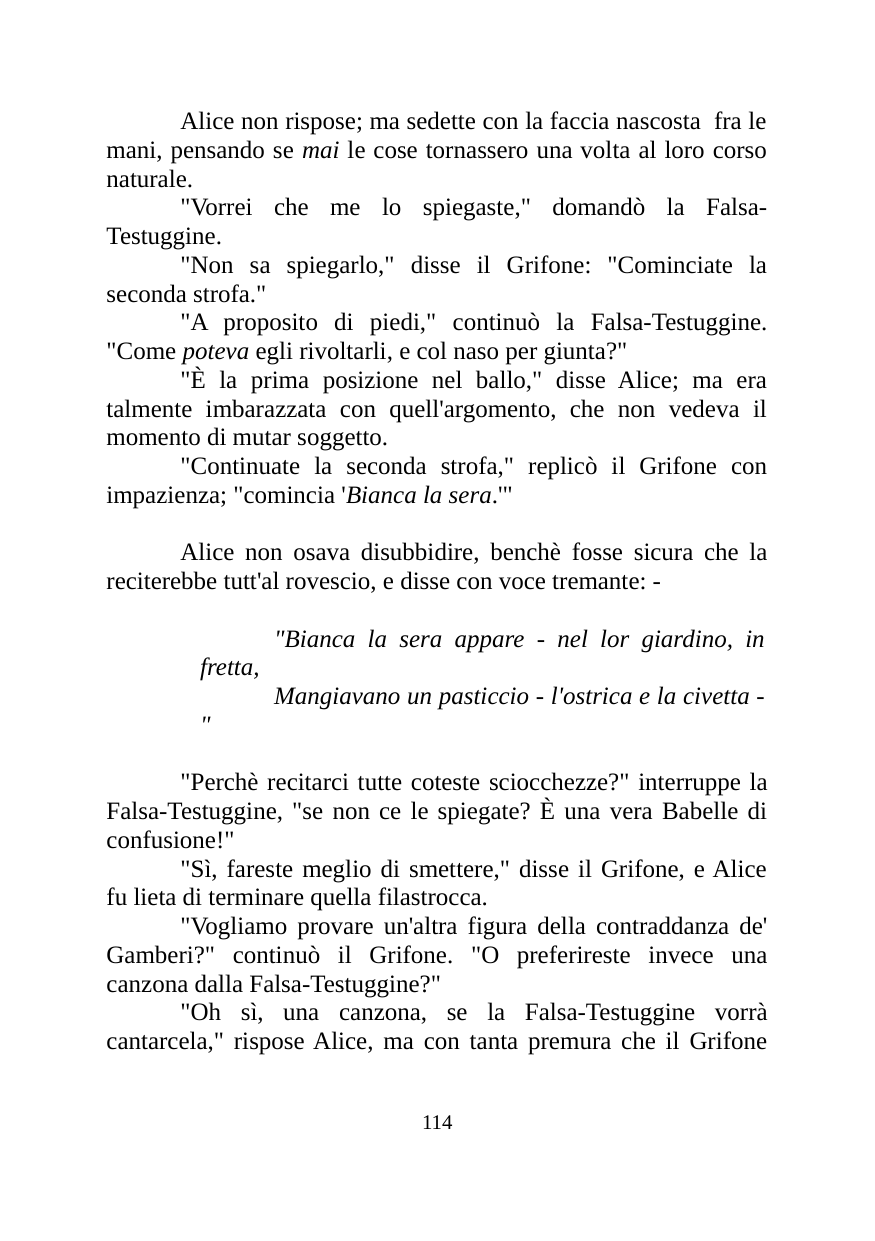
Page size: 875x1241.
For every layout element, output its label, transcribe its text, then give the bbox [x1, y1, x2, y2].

text "È la prima posizione nel ballo," disse Alice; ma era talmente imbarazzata con quell'argomento, che non vedeva il momento di mutar soggetto. [106, 365, 768, 451]
text "Sì, fareste meglio di smettere," disse il Grifone, e Alice fu lieta di terminare quella filastrocca. [106, 854, 768, 911]
text "Vogliamo provare un'altra figura della contraddanza de' Gamberi?" continuò il Grifone. "O preferireste invece una canzona dalla Falsa-Testuggine?" [106, 911, 768, 997]
text Alice non osava disubbidire, benchè fosse sicura che la reciterebbe tutt'al rovescio, e disse con voce tremante: - [106, 537, 768, 595]
text "Oh sì, una canzona, se la Falsa-Testuggine vorrà cantarcela," rispose Alice, ma con tanta premura che il Grifone [106, 997, 768, 1055]
text "Vorrei che me lo spiegaste," domandò la Falsa-Testuggine. [106, 192, 768, 250]
text Mangiavano un pasticcio - l'ostrica e la civetta - " [200, 681, 768, 739]
text "Continuate la seconda strofa," replicò il Grifone con impazienza; "comincia 'Bianca la sera.'" [106, 451, 768, 509]
text "Non sa spiegarlo," disse il Grifone: "Cominciate la seconda strofa." [106, 250, 768, 307]
text "Perchè recitarci tutte coteste sciocchezze?" interruppe la Falsa-Testuggine, "se non ce le spiegate? È una vera Babelle di confusione!" [106, 767, 768, 854]
text Alice non rispose; ma sedette con la faccia nascosta fra le mani, pensando se mai le cose tornassero una volta al loro corso naturale. [106, 106, 768, 192]
text "A proposito di piedi," continuò la Falsa-Testuggine. "Come poteva egli rivoltarli, e col naso per giunta?" [106, 307, 768, 365]
text "Bianca la sera appare - nel lor giardino, in fretta, [200, 624, 768, 681]
